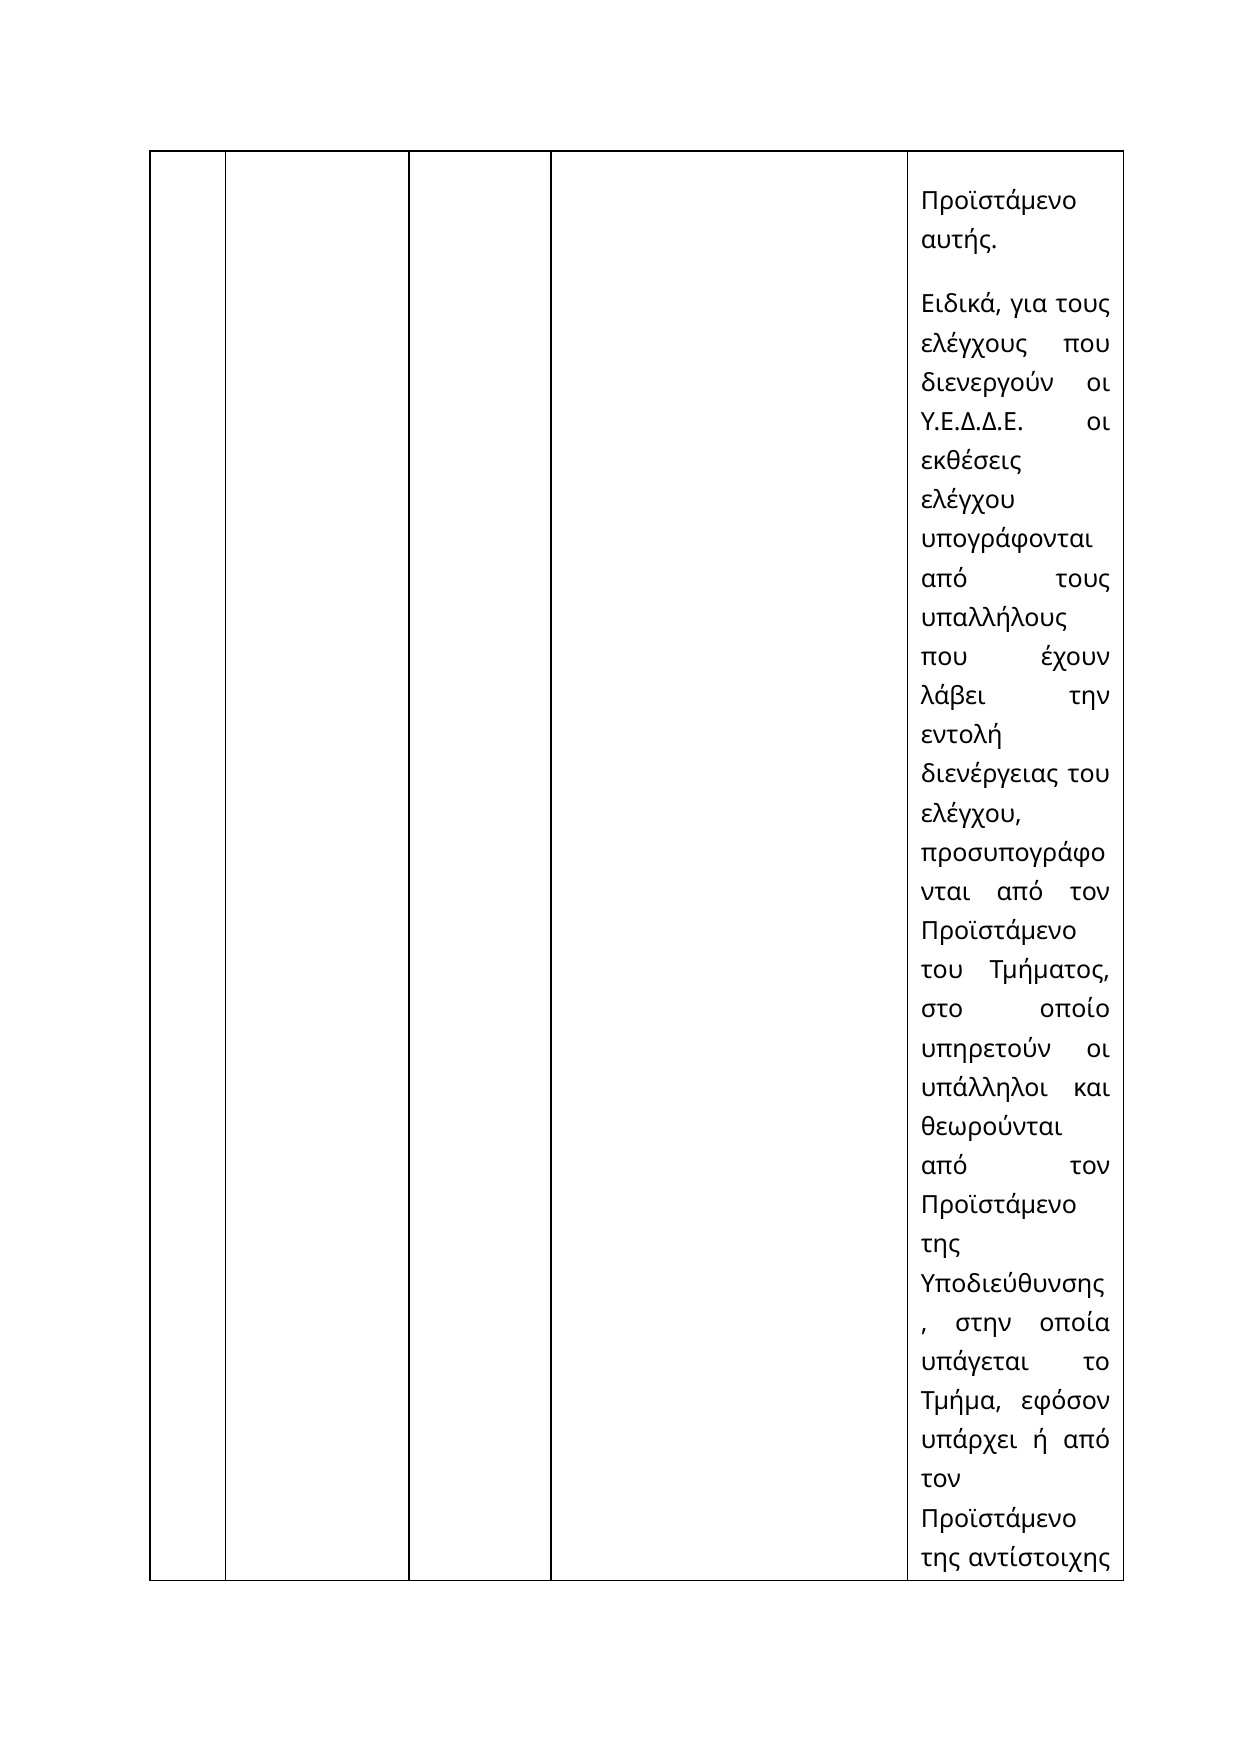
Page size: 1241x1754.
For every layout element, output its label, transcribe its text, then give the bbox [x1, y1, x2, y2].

table_cell [226, 152, 408, 1580]
table_cell [410, 152, 550, 1580]
table_cell [552, 152, 907, 1580]
table_cell Προϊστάμενο αυτής. Ειδικά, για τους ελέγχους που διενεργούν οι Υ.Ε.Δ.Δ.Ε. οι εκθέσεις ελέγχου υπογράφονται από τους υπαλλήλους που έχουν λάβει την εντολή διενέργειας του ελέγχου, προσυπογράφονται από τον Προϊστάμενο του Τμήματος, στο οποίο υπηρετούν οι υπάλληλοι και θεωρούνται από τον Προϊστάμενο της Υποδιεύθυνσης, στην οποία υπάγεται το Τμήμα, εφόσον υπάρχει ή από τον Προϊστάμενο της αντίστοιχης [908, 152, 1123, 1580]
table_cell [151, 152, 225, 1580]
